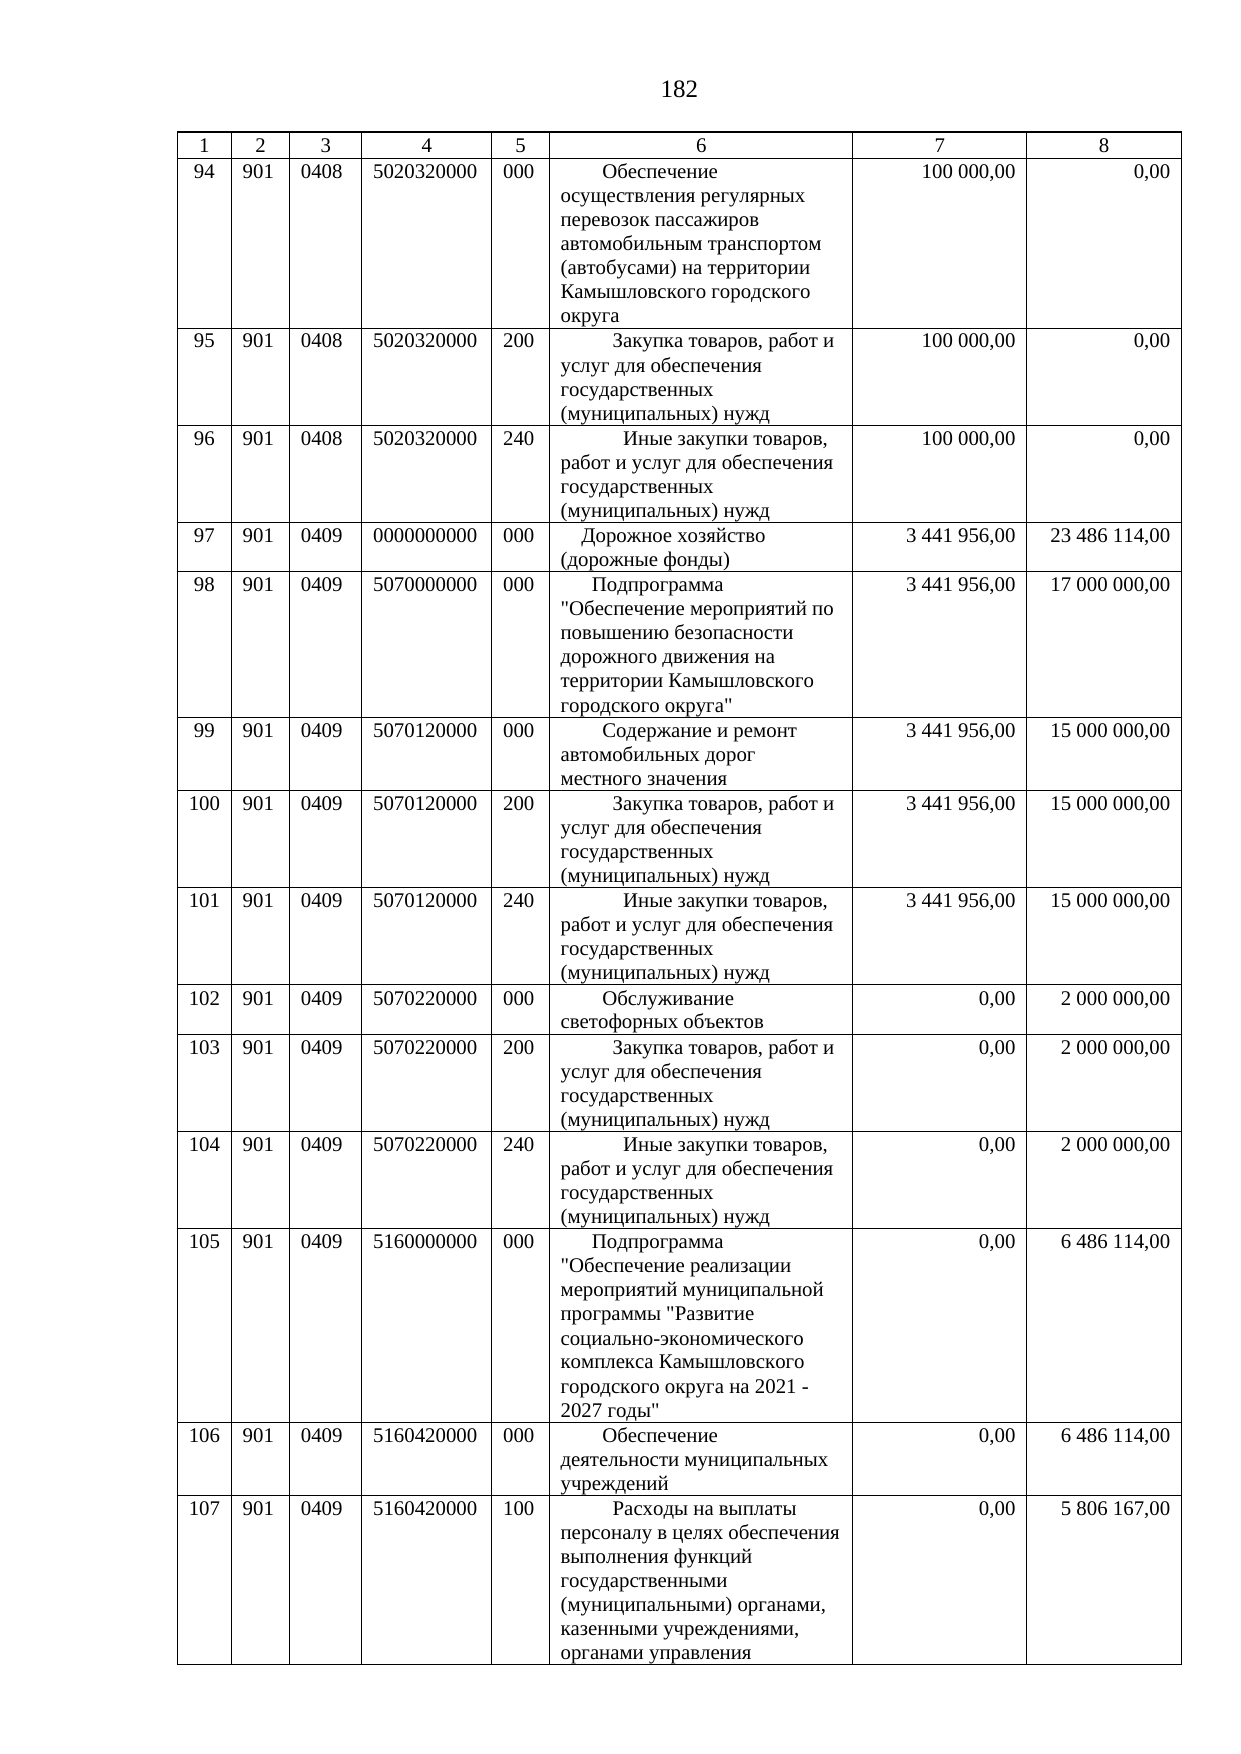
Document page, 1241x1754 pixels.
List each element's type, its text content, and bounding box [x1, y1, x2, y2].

table_cell 0,00 [853, 1035, 1026, 1131]
table_cell 15 000 000,00 [1027, 791, 1181, 887]
table_cell Иные закупки товаров, работ и услуг для обеспечения государственных (муниципальных) нужд [550, 888, 852, 984]
table_cell 200 [492, 1035, 549, 1131]
table_cell 104 [178, 1132, 231, 1228]
table_cell 3 441 956,00 [853, 523, 1026, 571]
table_cell 6 486 114,00 [1027, 1229, 1181, 1422]
table_cell 5160000000 [362, 1229, 491, 1422]
table_cell 0409 [290, 888, 361, 984]
table_cell 000 [492, 1229, 549, 1422]
table_header 4 [362, 133, 491, 158]
table_cell 0409 [290, 1229, 361, 1422]
table_cell 15 000 000,00 [1027, 718, 1181, 790]
table_cell 106 [178, 1423, 231, 1495]
table_cell 105 [178, 1229, 231, 1422]
table_cell Содержание и ремонт автомобильных дорог местного значения [550, 718, 852, 790]
table_cell 5070220000 [362, 1035, 491, 1131]
table_cell 000 [492, 718, 549, 790]
table_cell 0409 [290, 718, 361, 790]
table_cell 100 000,00 [853, 426, 1026, 522]
table_cell 200 [492, 791, 549, 887]
table_header 5 [492, 133, 549, 158]
table_cell Иные закупки товаров, работ и услуг для обеспечения государственных (муниципальных) нужд [550, 426, 852, 522]
table_cell 98 [178, 572, 231, 717]
table_cell Закупка товаров, работ и услуг для обеспечения государственных (муниципальных) нужд [550, 791, 852, 887]
table_cell 5070120000 [362, 791, 491, 887]
table_cell 0,00 [1027, 426, 1181, 522]
table_cell 901 [232, 159, 289, 327]
table_cell 3 441 956,00 [853, 718, 1026, 790]
table_cell 901 [232, 572, 289, 717]
table_cell 0408 [290, 426, 361, 522]
table_cell 901 [232, 888, 289, 984]
table_cell 200 [492, 329, 549, 425]
table_cell 107 [178, 1496, 231, 1664]
table_cell 96 [178, 426, 231, 522]
table_cell Обеспечение деятельности муниципальных учреждений [550, 1423, 852, 1495]
table_cell 0,00 [853, 1496, 1026, 1664]
table_cell 901 [232, 1496, 289, 1664]
table_cell 2 000 000,00 [1027, 985, 1181, 1033]
table_cell Дорожное хозяйство (дорожные фонды) [550, 523, 852, 571]
table_cell 901 [232, 1035, 289, 1131]
table_cell 000 [492, 985, 549, 1033]
table_cell 5070220000 [362, 985, 491, 1033]
table_cell 0409 [290, 1035, 361, 1131]
table_cell 5160420000 [362, 1496, 491, 1664]
table_cell Закупка товаров, работ и услуг для обеспечения государственных (муниципальных) нужд [550, 329, 852, 425]
table_cell 102 [178, 985, 231, 1033]
table_cell Расходы на выплаты персоналу в целях обеспечения выполнения функций государственными (муниципальными) органами, казенными учреждениями, органами управления [550, 1496, 852, 1664]
table_cell 103 [178, 1035, 231, 1131]
table_header 1 [178, 133, 231, 158]
table_cell 0409 [290, 791, 361, 887]
table_cell 100 000,00 [853, 329, 1026, 425]
table_cell 0000000000 [362, 523, 491, 571]
table_header 7 [853, 133, 1026, 158]
table_cell 901 [232, 1423, 289, 1495]
table_cell 23 486 114,00 [1027, 523, 1181, 571]
table_cell 17 000 000,00 [1027, 572, 1181, 717]
table_cell 5070000000 [362, 572, 491, 717]
table_cell 0,00 [853, 1229, 1026, 1422]
table_header 2 [232, 133, 289, 158]
table_cell 100 [492, 1496, 549, 1664]
table_cell Обслуживание светофорных объектов [550, 985, 852, 1033]
table_cell Подпрограмма "Обеспечение реализации мероприятий муниципальной программы "Развитие социально-экономического комплекса Камышловского городского округа на 2021 - 2027 годы" [550, 1229, 852, 1422]
table_cell 0409 [290, 1496, 361, 1664]
table_cell 000 [492, 159, 549, 327]
table_cell 5160420000 [362, 1423, 491, 1495]
table_cell 901 [232, 523, 289, 571]
table_cell 000 [492, 523, 549, 571]
table_cell 5070120000 [362, 888, 491, 984]
table_cell 15 000 000,00 [1027, 888, 1181, 984]
table_cell 94 [178, 159, 231, 327]
table_cell 5070220000 [362, 1132, 491, 1228]
table_cell 2 000 000,00 [1027, 1132, 1181, 1228]
table_cell 0,00 [1027, 159, 1181, 327]
table_cell 95 [178, 329, 231, 425]
table_cell 0408 [290, 329, 361, 425]
table_cell 0,00 [853, 985, 1026, 1033]
table_cell 99 [178, 718, 231, 790]
table_cell 97 [178, 523, 231, 571]
table_cell 901 [232, 426, 289, 522]
table_cell 5020320000 [362, 426, 491, 522]
table_cell 0409 [290, 523, 361, 571]
table_cell 240 [492, 1132, 549, 1228]
table_cell 901 [232, 329, 289, 425]
table_cell 0408 [290, 159, 361, 327]
table_cell 0,00 [853, 1423, 1026, 1495]
table_cell 000 [492, 572, 549, 717]
table_cell 901 [232, 1229, 289, 1422]
table_cell 000 [492, 1423, 549, 1495]
table_cell 240 [492, 426, 549, 522]
table_cell Подпрограмма "Обеспечение мероприятий по повышению безопасности дорожного движения на территории Камышловского городского округа" [550, 572, 852, 717]
table_cell 3 441 956,00 [853, 572, 1026, 717]
table_cell 0,00 [853, 1132, 1026, 1228]
table_cell 2 000 000,00 [1027, 1035, 1181, 1131]
table_cell 901 [232, 791, 289, 887]
table_cell 5 806 167,00 [1027, 1496, 1181, 1664]
table_cell 100 000,00 [853, 159, 1026, 327]
table_cell 0409 [290, 1423, 361, 1495]
table_cell Обеспечение осуществления регулярных перевозок пассажиров автомобильным транспортом (автобусами) на территории Камышловского городского округа [550, 159, 852, 327]
table_header 3 [290, 133, 361, 158]
table_cell 240 [492, 888, 549, 984]
table_cell 5070120000 [362, 718, 491, 790]
table_cell 3 441 956,00 [853, 888, 1026, 984]
table_cell 0,00 [1027, 329, 1181, 425]
table_cell 0409 [290, 985, 361, 1033]
table_header 6 [550, 133, 852, 158]
table_cell 3 441 956,00 [853, 791, 1026, 887]
table_cell 0409 [290, 1132, 361, 1228]
table_cell 0409 [290, 572, 361, 717]
table_cell Закупка товаров, работ и услуг для обеспечения государственных (муниципальных) нужд [550, 1035, 852, 1131]
table_cell 901 [232, 985, 289, 1033]
table_cell 5020320000 [362, 329, 491, 425]
table_cell 901 [232, 1132, 289, 1228]
table_cell 6 486 114,00 [1027, 1423, 1181, 1495]
table_cell 901 [232, 718, 289, 790]
table_cell Иные закупки товаров, работ и услуг для обеспечения государственных (муниципальных) нужд [550, 1132, 852, 1228]
table_cell 5020320000 [362, 159, 491, 327]
table_cell 101 [178, 888, 231, 984]
table_cell 100 [178, 791, 231, 887]
table_header 8 [1027, 133, 1181, 158]
